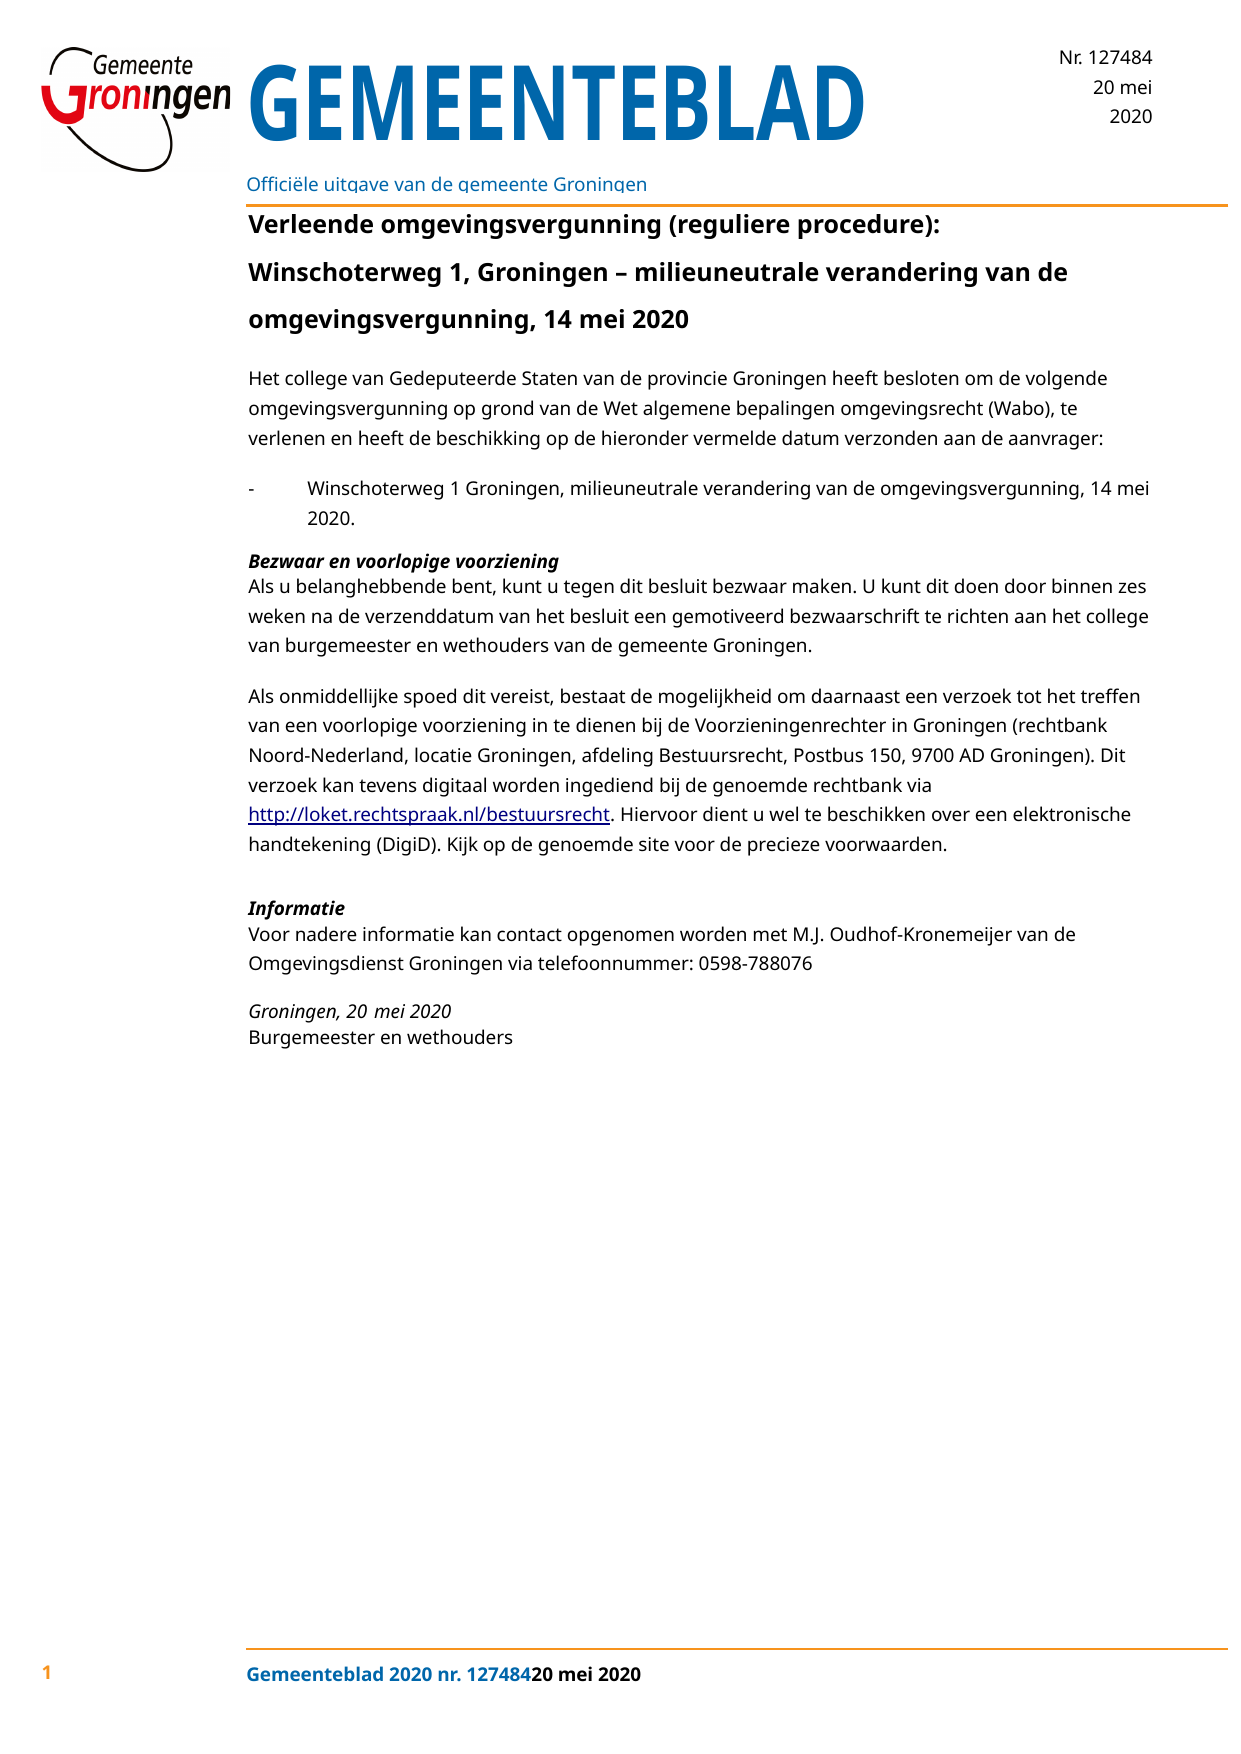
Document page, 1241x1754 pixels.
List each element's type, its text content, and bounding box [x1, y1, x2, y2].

text Burgemeester en wethouders [248, 1024, 1152, 1049]
text Verleende omgevingsvergunning (reguliere procedure): Winschoterweg 1, Groningen – milieuneutrale verandering van de omgevingsvergunning, 14 mei 2020 [248, 207, 1152, 336]
text Informatie [248, 895, 1152, 921]
text Het college van Gedeputeerde Staten van de provincie Groningen heeft besloten om de volgende omgevingsvergunning op grond van de Wet algemene bepalingen omgevingsrecht (Wabo), te verlenen en heeft de beschikking op de hieronder vermelde datum verzonden aan de aanvrager: [248, 366, 1152, 450]
list Winschoterweg 1 Groningen, milieuneutrale verandering van de omgevingsvergunning, 14 mei 2020. [248, 475, 1152, 530]
text Voor nadere informatie kan contact opgenomen worden met M.J. Oudhof-Kronemeijer van de Omgevingsdienst Groningen via telefoonnummer: 0598-788076 [248, 921, 1152, 976]
text Als onmiddellijke spoed dit vereist, bestaat de mogelijkheid om daarnaast een verzoek tot het treffen van een voorlopige voorziening in te dienen bij de Voorzieningenrechter in Groningen (rechtbank Noord-Nederland, locatie Groningen, afdeling Bestuursrecht, Postbus 150, 9700 AD Groningen). Dit verzoek kan tevens digitaal worden ingediend bij de genoemde rechtbank via http://loket.rechtspraak.nl/bestuursrecht. Hiervoor dient u wel te beschikken over een elektronische handtekening (DigiD). Kijk op de genoemde site voor de precieze voorwaarden. [248, 683, 1152, 857]
text Groningen, 20 mei 2020 [248, 998, 1152, 1024]
picture [41, 47, 231, 172]
text Bezwaar en voorlopige voorziening [248, 548, 1152, 573]
text Als u belanghebbende bent, kunt u tegen dit besluit bezwaar maken. U kunt dit doen door binnen zes weken na de verzenddatum van het besluit een gemotiveerd bezwaarschrift te richten aan het college van burgemeester en wethouders van de gemeente Groningen. [248, 573, 1152, 658]
